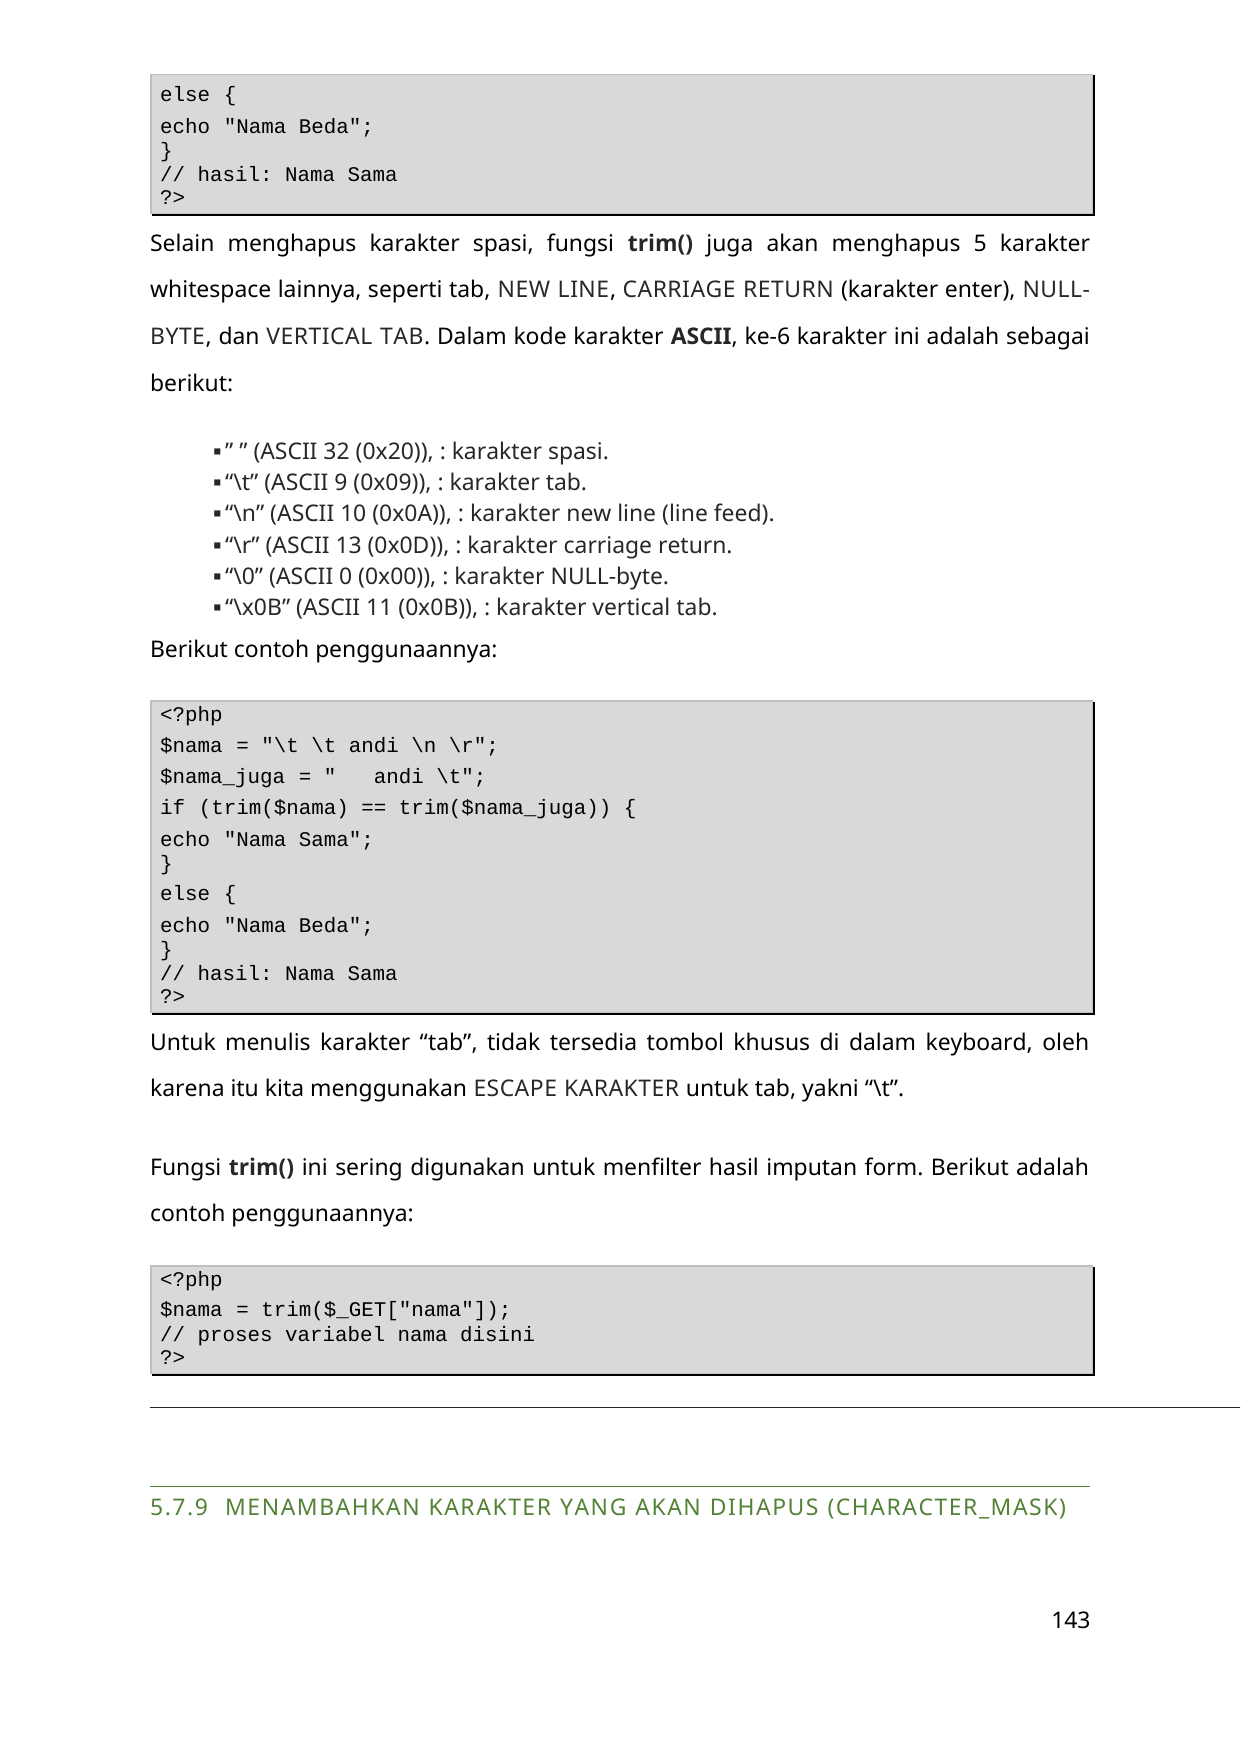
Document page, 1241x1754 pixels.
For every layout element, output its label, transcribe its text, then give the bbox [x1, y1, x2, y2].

list “\0” (ASCII 0 (0x00)), : karakter NULL-byte. [212, 560, 1090, 591]
list “\x0B” (ASCII 11 (0x0B)), : karakter vertical tab. [212, 591, 1090, 622]
text Fungsi trim() ini sering digunakan untuk menfilter hasil imputan form. Berikut adalah contoh penggunaannya: [150, 1150, 1090, 1228]
text Untuk menulis karakter “tab”, tidak tersedia tombol khusus di dalam keyboard, oleh karena itu kita menggunakan escape karakter untuk tab, yakni “\t”. [150, 1025, 1090, 1103]
list ” ” (ASCII 32 (0x20)), : karakter spasi. [212, 435, 1090, 466]
list “\r” (ASCII 13 (0x0D)), : karakter carriage return. [212, 528, 1090, 560]
subtitle Menambahkan Karakter yang akan Dihapus (character_mask) [150, 1487, 1090, 1523]
list “\n” (ASCII 10 (0x0A)), : karakter new line (line feed). [212, 497, 1090, 528]
list “\t” (ASCII 9 (0x09)), : karakter tab. [212, 466, 1090, 497]
text Selain menghapus karakter spasi, fungsi trim() juga akan menghapus 5 karakter whitespace lainnya, seperti tab, new line, carriage return (karakter enter), null-byte, dan vertical tab. Dalam kode karakter ASCII, ke-6 karakter ini adalah sebagai berikut: [150, 226, 1090, 398]
text Berikut contoh penggunaannya: [150, 633, 1090, 664]
